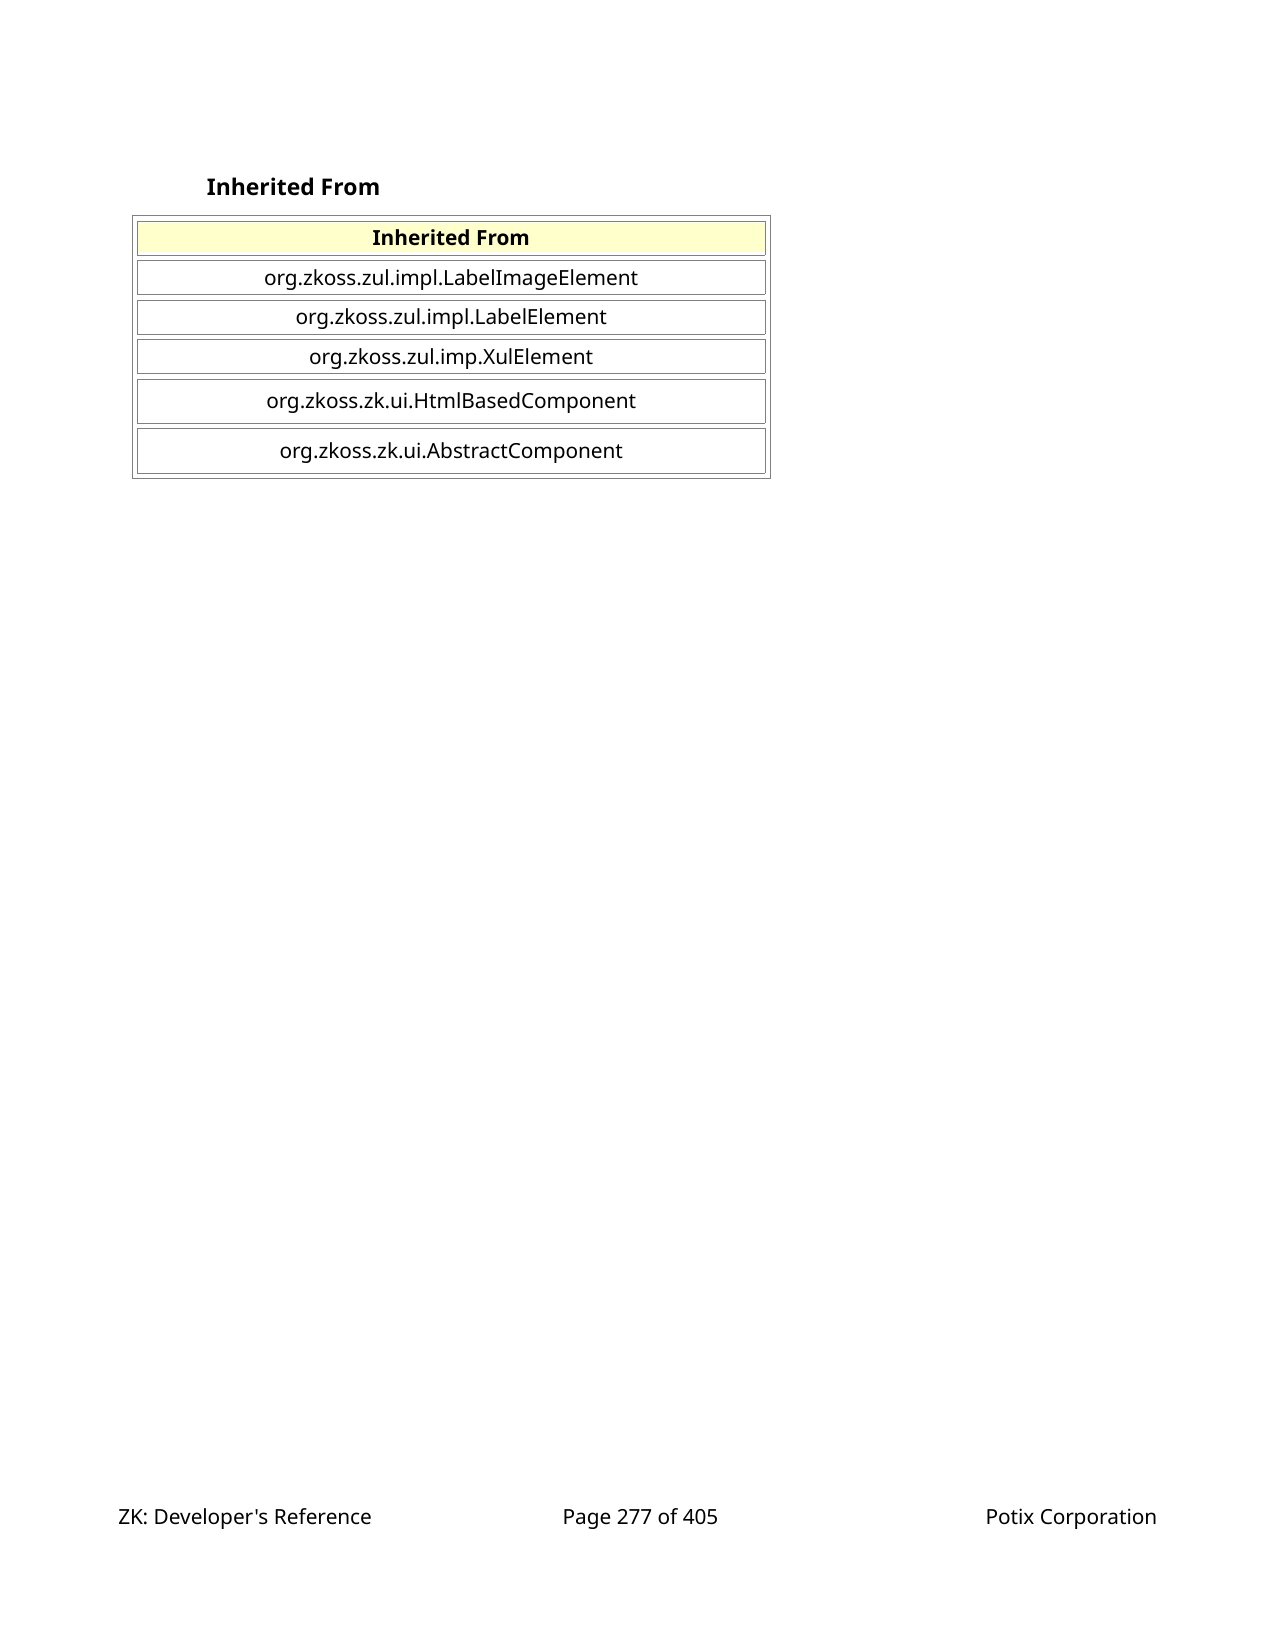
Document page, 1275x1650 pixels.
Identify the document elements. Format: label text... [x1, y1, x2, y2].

table_cell org.zkoss.zk.ui.AbstractComponent [134, 423, 768, 473]
table_cell org.zkoss.zk.ui.HtmlBasedComponent [134, 373, 768, 423]
table_header Inherited From [134, 216, 768, 254]
subtitle Inherited From [207, 171, 1157, 203]
table_cell org.zkoss.zul.imp.XulElement [134, 334, 768, 373]
table_cell org.zkoss.zul.impl.LabelImageElement [134, 255, 768, 294]
table_cell org.zkoss.zul.impl.LabelElement [134, 294, 768, 333]
